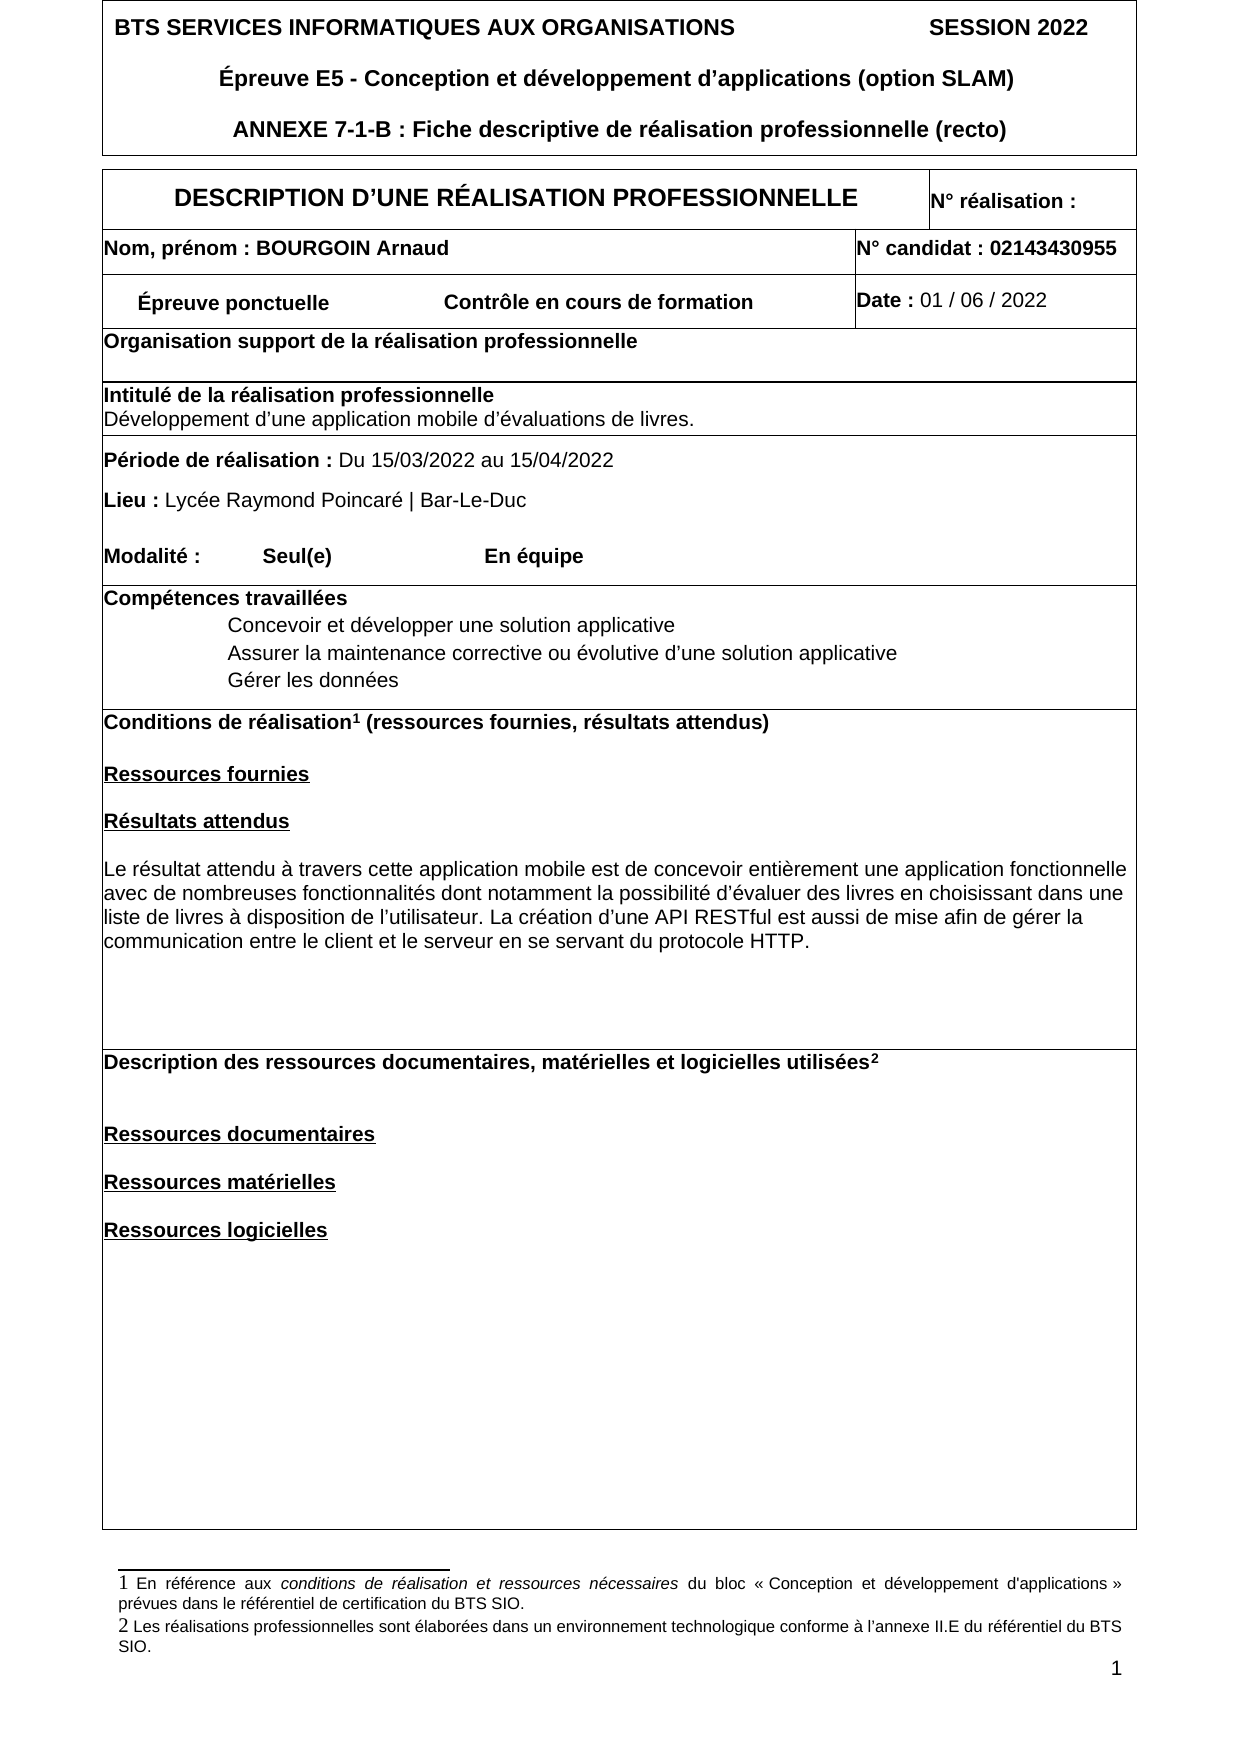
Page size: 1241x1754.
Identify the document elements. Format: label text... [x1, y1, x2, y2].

table_cell Intitulé de la réalisation professionnelle Développement d’une application mobile d’évaluations de livres. [103, 383, 1136, 434]
table_cell Compétences travaillées Concevoir et développer une solution applicative Assurer la maintenance corrective ou évolutive d’une solution applicative Gérer les données [103, 586, 1136, 709]
table_header N° réalisation : [930, 170, 1136, 228]
table_cell Nom, prénom : BOURGOIN Arnaud [103, 230, 855, 274]
table_cell Organisation support de la réalisation professionnelle [103, 329, 1136, 381]
table_cell Épreuve ponctuelle [103, 275, 428, 328]
table_cell N° candidat : 02143430955 [856, 230, 1136, 274]
table_cell Date : 01 / 06 / 2022 [856, 275, 1136, 328]
table_cell Description des ressources documentaires, matérielles et logicielles utilisées Ressources documentaires Ressources matérielles Ressources logicielles [103, 1050, 1136, 1529]
table_cell Période de réalisation : Du 15/03/2022 au 15/04/2022 Lieu : Lycée Raymond Poincaré | Bar-Le-Duc Modalité : Seul(e) En équipe [103, 436, 1136, 585]
table_cell Contrôle en cours de formation [428, 275, 855, 328]
table_header BTS Services informatiques aux organisations SESSION 2022 Épreuve E5 - Conception et développement d’applications (option SLAM) ANNEXE 7-1-B : Fiche descriptive de réalisation professionnelle (recto) [103, 1, 1136, 155]
table_header DESCRIPTION D’UNE RÉALISATION PROFESSIONNELLE [103, 170, 929, 228]
table_cell Conditions de réalisation (ressources fournies, résultats attendus) Ressources fournies Résultats attendus Le résultat attendu à travers cette application mobile est de concevoir entièrement une application fonctionnelle avec de nombreuses fonctionnalités dont notamment la possibilité d’évaluer des livres en choisissant dans une liste de livres à disposition de l’utilisateur. La création d’une API RESTful est aussi de mise afin de gérer la communication entre le client et le serveur en se servant du protocole HTTP. [103, 710, 1136, 1049]
